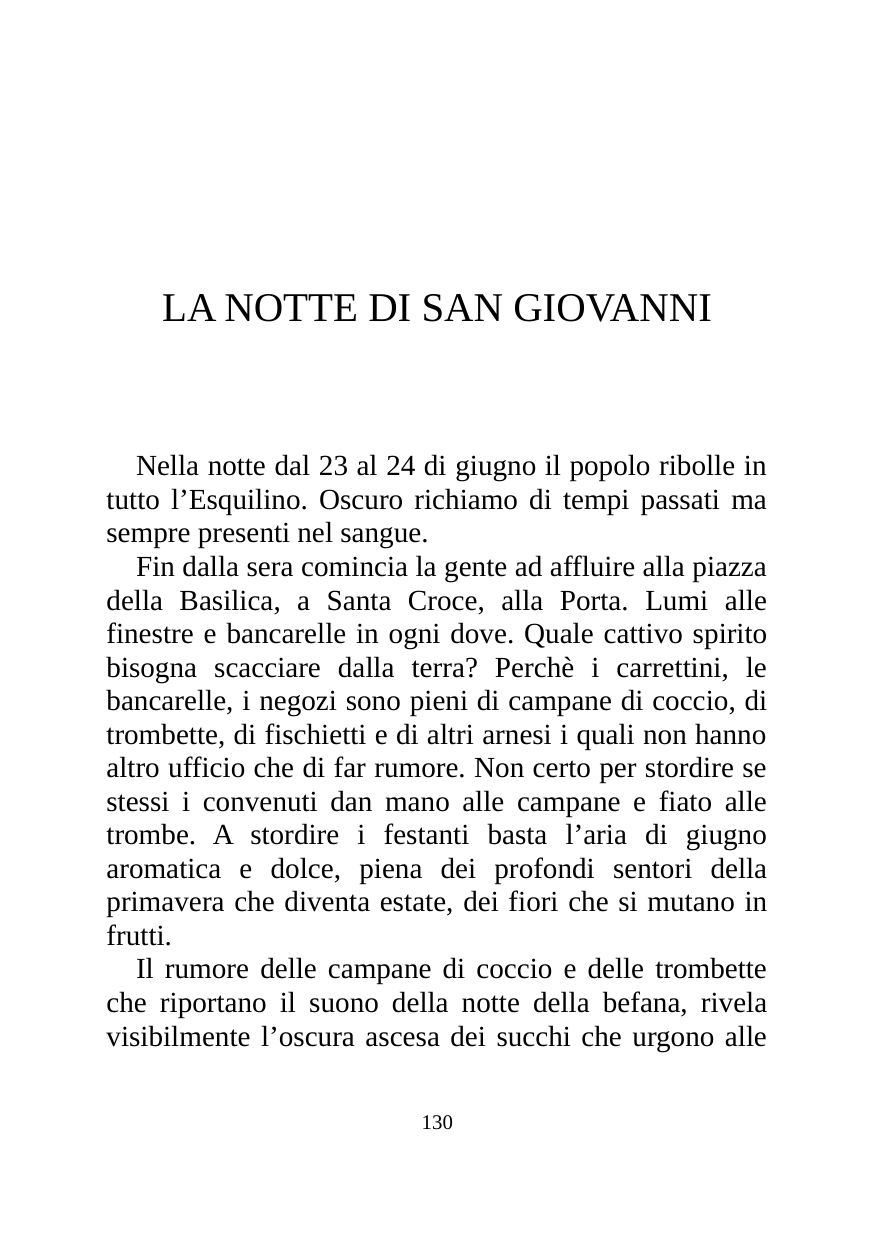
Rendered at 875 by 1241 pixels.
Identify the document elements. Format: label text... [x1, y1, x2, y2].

text Nella notte dal 23 al 24 di giugno il popolo ribolle in tutto l’Esquilino. Oscuro richiamo di tempi passati ma sempre presenti nel sangue. [106, 448, 768, 549]
subtitle LA NOTTE DI SAN GIOVANNI [106, 283, 768, 330]
text Il rumore delle campane di coccio e delle trombette che riportano il suono della notte della befana, rivela visibilmente l’oscura ascesa dei succhi che urgono alle [106, 952, 768, 1052]
text Fin dalla sera comincia la gente ad affluire alla piazza della Basilica, a Santa Croce, alla Porta. Lumi alle finestre e bancarelle in ogni dove. Quale cattivo spirito bisogna scacciare dalla terra? Perchè i carrettini, le bancarelle, i negozi sono pieni di campane di coccio, di trombette, di fischietti e di altri arnesi i quali non hanno altro ufficio che di far rumore. Non certo per stordire se stessi i convenuti dan mano alle campane e fiato alle trombe. A stordire i festanti basta l’aria di giugno aromatica e dolce, piena dei profondi sentori della primavera che diventa estate, dei fiori che si mutano in frutti. [106, 549, 768, 952]
